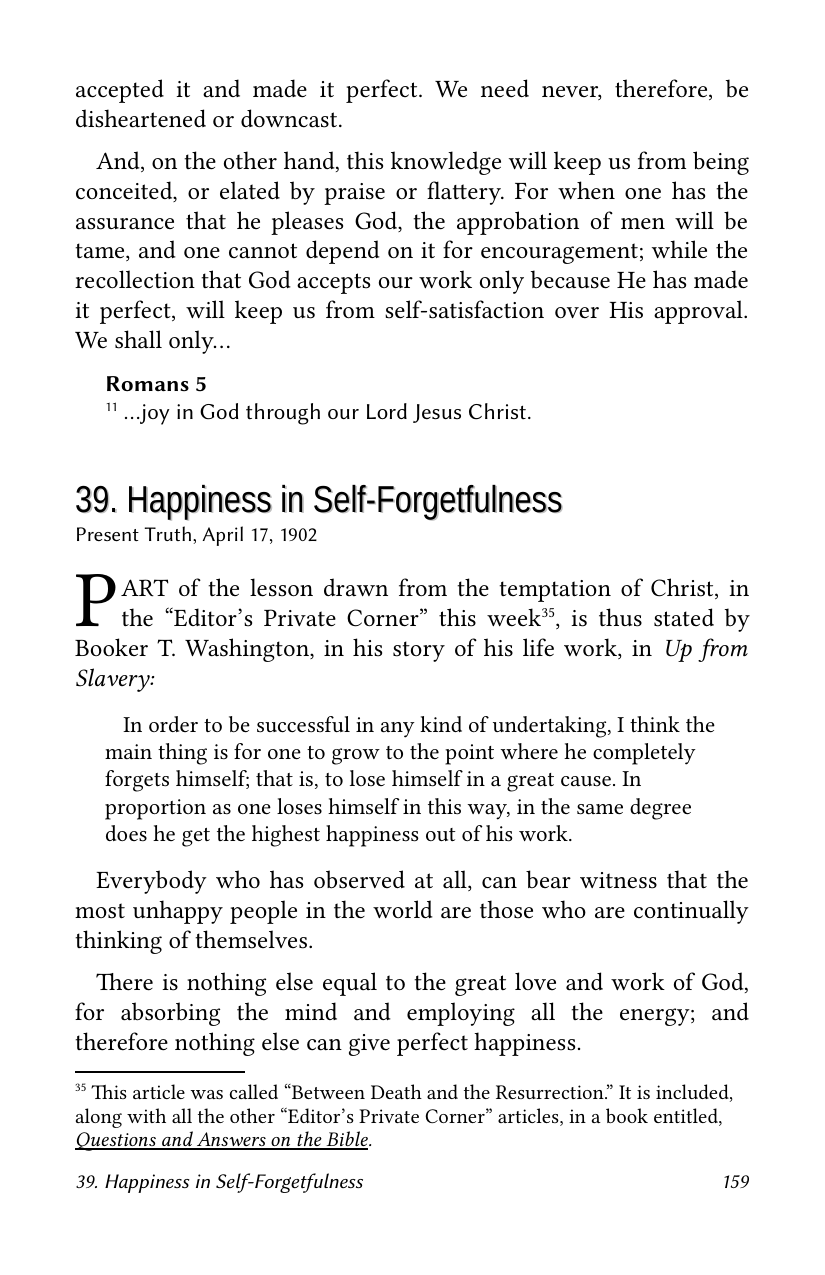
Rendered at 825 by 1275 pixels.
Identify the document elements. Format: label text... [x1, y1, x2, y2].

text There is nothing else equal to the great love and work of God, for absorbing the mind and employing all the energy; and therefore nothing else can give perfect happiness. [75, 968, 750, 1057]
text Present Truth, April 17, 1902 [75, 523, 750, 547]
text This article was called “Between Death and the Resurrection.” It is included, along with all the other “Editor’s Private Corner” articles, in a book entitled, Questions and Answers on the Bible. [75, 1081, 750, 1152]
text 11 ...joy in God through our Lord Jesus Christ. [105, 399, 720, 425]
title Happiness in Self-Forgetfulness [75, 477, 750, 520]
text PART of the lesson drawn from the temptation of Christ, in the “Editor’s Private Corner” this week, is thus stated by Booker T. Washington, in his story of his life work, in Up from Slavery: [75, 574, 750, 692]
text In order to be successful in any kind of undertaking, I think the main thing is for one to grow to the point where he completely forgets himself; that is, to lose himself in a great cause. In proportion as one loses himself in this way, in the same degree does he get the highest happiness out of his work. [105, 711, 720, 847]
text Romans 5 [105, 371, 750, 397]
text accepted it and made it perfect. We need never, therefore, be disheartened or downcast. [75, 75, 750, 133]
text And, on the other hand, this knowledge will keep us from being conceited, or elated by praise or flattery. For when one has the assurance that he pleases God, the approbation of men will be tame, and one cannot depend on it for encouragement; while the recollection that God accepts our work only because He has made it perfect, will keep us from self-satisfaction over His approval. We shall only… [75, 147, 750, 355]
text Everybody who has observed at all, can bear witness that the most unhappy people in the world are those who are continually thinking of themselves. [75, 866, 750, 955]
